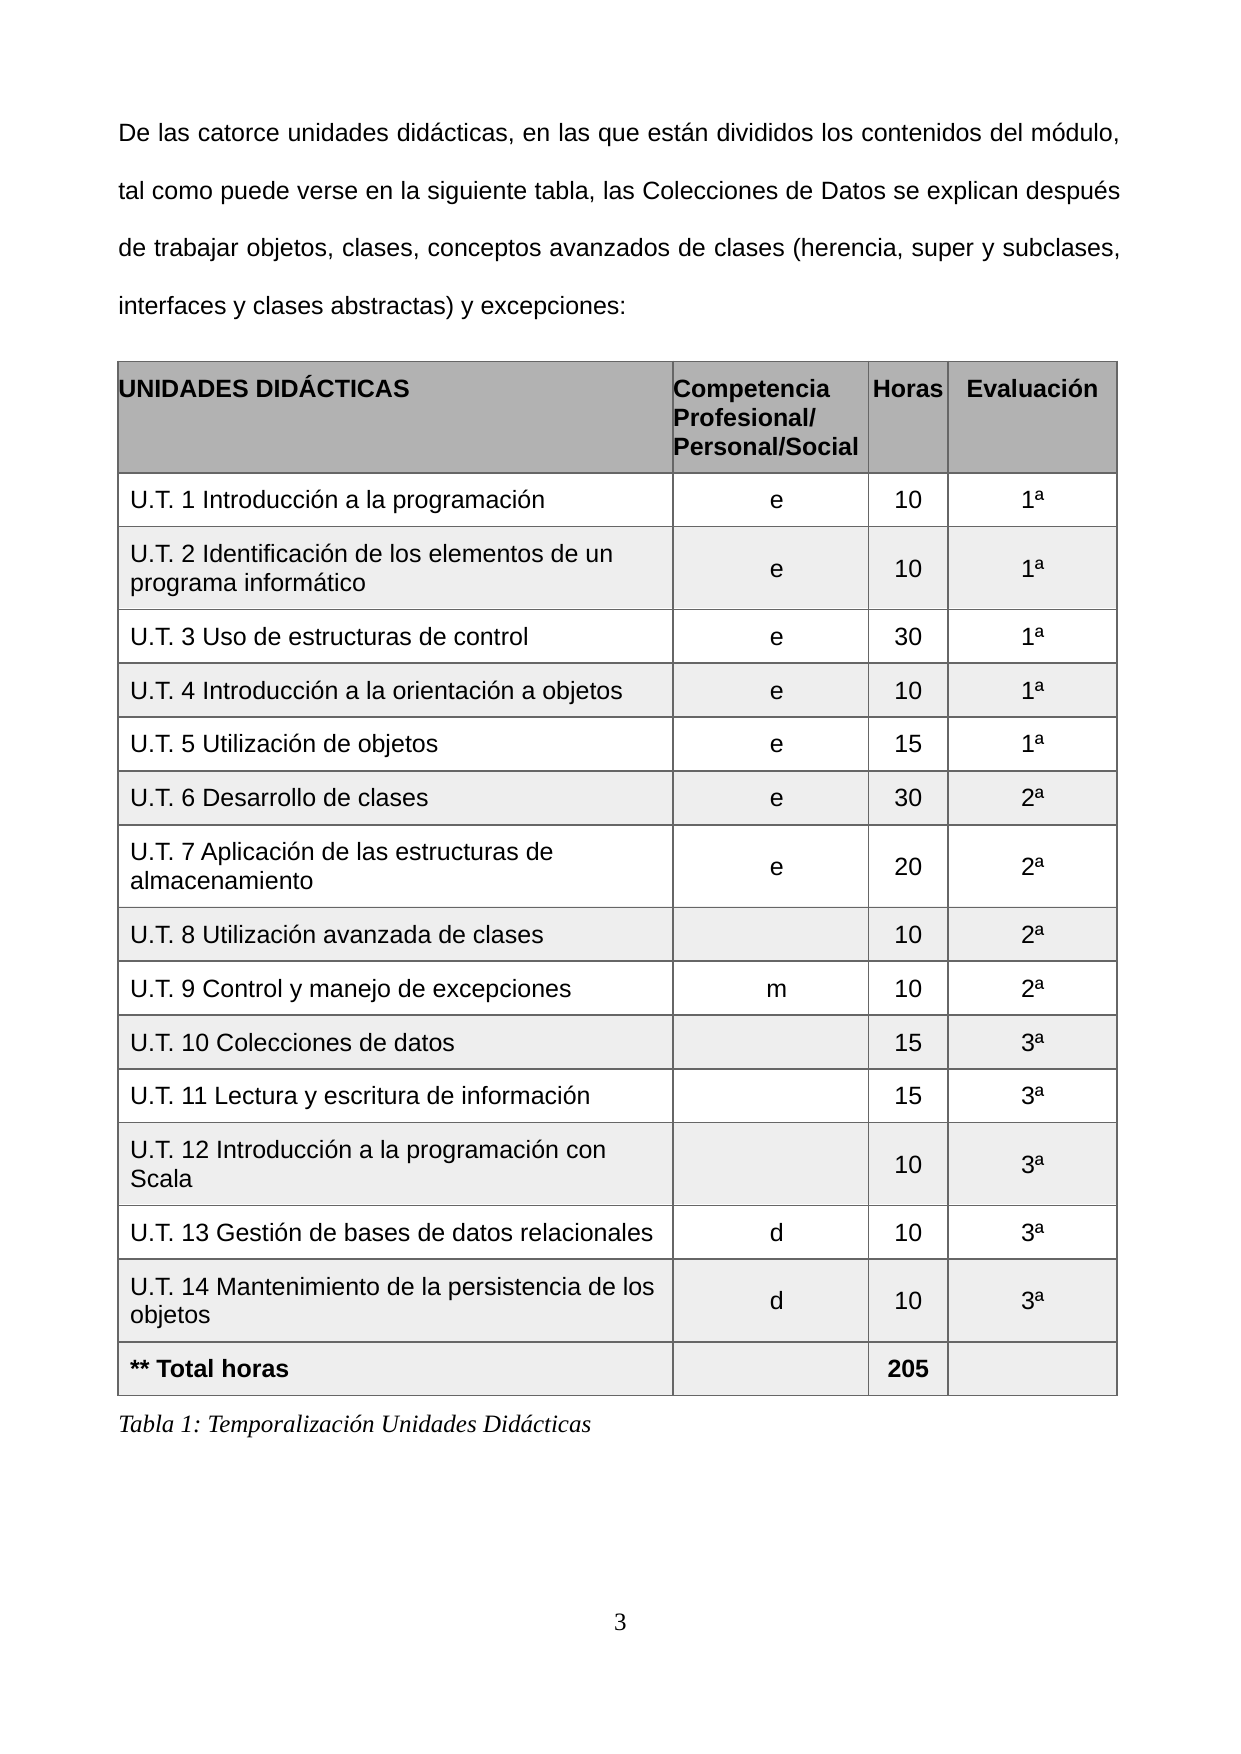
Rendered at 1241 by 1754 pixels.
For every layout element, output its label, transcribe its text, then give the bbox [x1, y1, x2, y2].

table_cell 10 [869, 1206, 947, 1258]
table_cell U.T. 14 Mantenimiento de la persistencia de los objetos [119, 1260, 672, 1341]
table_header UNIDADES DIDÁCTICAS [119, 362, 672, 472]
table_cell 30 [869, 772, 947, 824]
table_cell 15 [869, 1016, 947, 1068]
table_cell U.T. 4 Introducción a la orientación a objetos [119, 664, 672, 716]
table_cell U.T. 6 Desarrollo de clases [119, 772, 672, 824]
table_cell e [674, 474, 868, 526]
table_cell [949, 1343, 1116, 1395]
table_cell U.T. 2 Identificación de los elementos de un programa informático [119, 527, 672, 608]
table_cell U.T. 10 Colecciones de datos [119, 1016, 672, 1068]
table_cell 10 [869, 908, 947, 960]
table_cell 10 [869, 1123, 947, 1204]
table_cell 3ª [949, 1016, 1116, 1068]
table_cell e [674, 718, 868, 770]
table_cell 30 [869, 610, 947, 662]
table_cell e [674, 610, 868, 662]
table_cell U.T. 9 Control y manejo de excepciones [119, 962, 672, 1014]
table_cell 1ª [949, 474, 1116, 526]
table_cell 15 [869, 718, 947, 770]
table_cell e [674, 772, 868, 824]
table_cell 3ª [949, 1123, 1116, 1204]
table_cell 10 [869, 474, 947, 526]
table_cell e [674, 826, 868, 906]
table_cell 3ª [949, 1070, 1116, 1122]
table_cell 1ª [949, 664, 1116, 716]
table_cell U.T. 7 Aplicación de las estructuras de almacenamiento [119, 826, 672, 906]
table_cell 205 [869, 1343, 947, 1395]
table_cell 3ª [949, 1260, 1116, 1341]
table_cell 2ª [949, 908, 1116, 960]
table_cell 2ª [949, 826, 1116, 906]
table_cell d [674, 1206, 868, 1258]
table_cell 20 [869, 826, 947, 906]
table_cell U.T. 1 Introducción a la programación [119, 474, 672, 526]
table_cell [674, 1123, 868, 1204]
table_cell 1ª [949, 610, 1116, 662]
table_cell U.T. 3 Uso de estructuras de control [119, 610, 672, 662]
table_cell 15 [869, 1070, 947, 1122]
table_cell m [674, 962, 868, 1014]
text Tabla 1: Temporalización Unidades Didácticas [118, 1409, 1122, 1438]
table_cell [674, 1016, 868, 1068]
table_cell 1ª [949, 718, 1116, 770]
table_cell 3ª [949, 1206, 1116, 1258]
table_cell 2ª [949, 962, 1116, 1014]
table_header Horas [869, 362, 947, 472]
table_cell [674, 1070, 868, 1122]
text De las catorce unidades didácticas, en las que están divididos los contenidos del módulo, tal como puede verse en la siguiente tabla, las Colecciones de Datos se explican después de trabajar objetos, clases, conceptos avanzados de clases (herencia, super y subclases, interfaces y clases abstractas) y excepciones: [118, 118, 1122, 319]
table_cell U.T. 5 Utilización de objetos [119, 718, 672, 770]
table_header Competencia Profesional/ Personal/Social [674, 362, 868, 472]
table_cell e [674, 664, 868, 716]
table_cell ** Total horas [119, 1343, 672, 1395]
table_cell U.T. 12 Introducción a la programación con Scala [119, 1123, 672, 1204]
table_cell 1ª [949, 527, 1116, 608]
table_cell [674, 1343, 868, 1395]
table_cell U.T. 13 Gestión de bases de datos relacionales [119, 1206, 672, 1258]
table_cell 2ª [949, 772, 1116, 824]
table_cell 10 [869, 664, 947, 716]
table_cell 10 [869, 527, 947, 608]
table_cell e [674, 527, 868, 608]
table_cell 10 [869, 962, 947, 1014]
table_cell d [674, 1260, 868, 1341]
table_cell U.T. 11 Lectura y escritura de información [119, 1070, 672, 1122]
table_cell [674, 908, 868, 960]
table_header Evaluación [949, 362, 1116, 472]
table_cell 10 [869, 1260, 947, 1341]
table_cell U.T. 8 Utilización avanzada de clases [119, 908, 672, 960]
